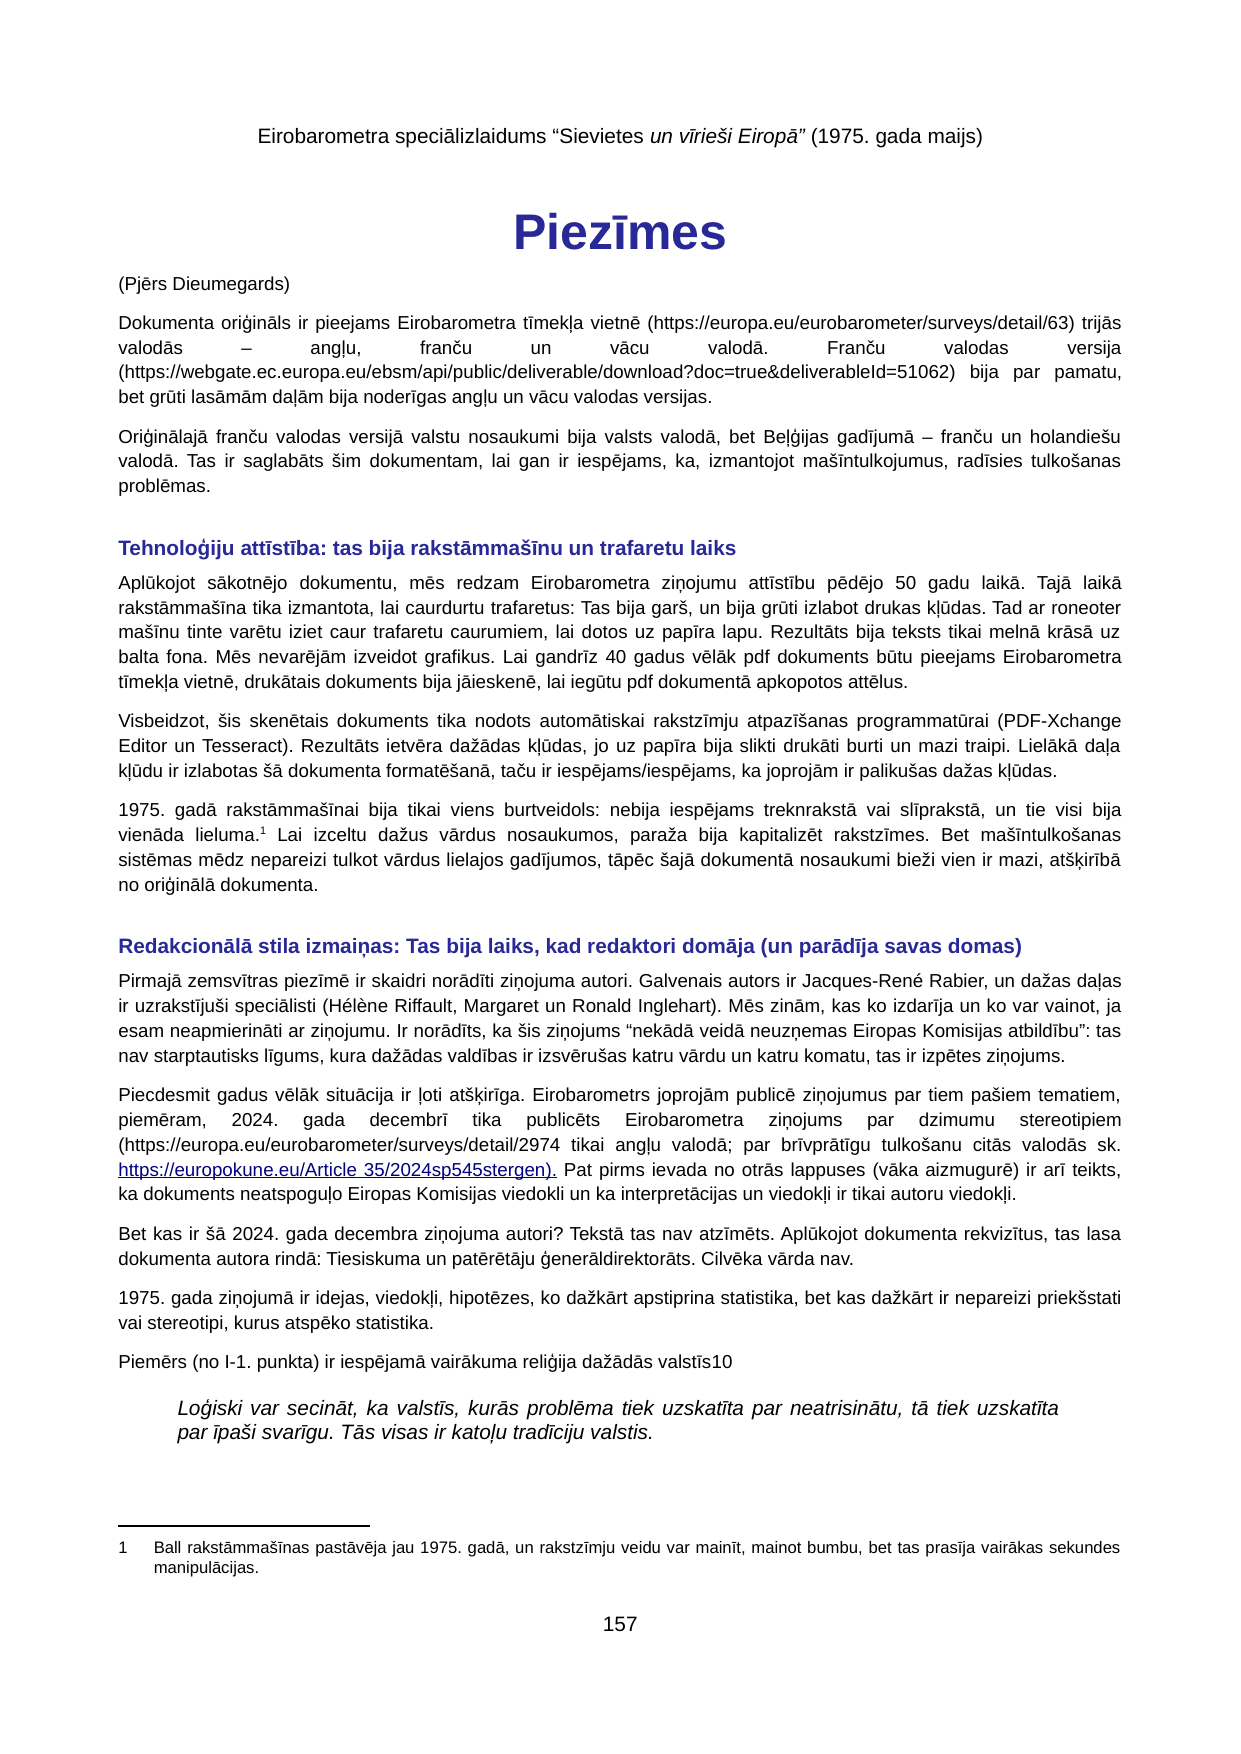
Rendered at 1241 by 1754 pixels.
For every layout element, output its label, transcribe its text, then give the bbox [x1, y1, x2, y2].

text Bet kas ir šā 2024. gada decembra ziņojuma autori? Tekstā tas nav atzīmēts. Aplūkojot dokumenta rekvizītus, tas lasa dokumenta autora rindā: Tiesiskuma un patērētāju ģenerāldirektorāts. Cilvēka vārda nav. [118, 1223, 1122, 1269]
text Visbeidzot, šis skenētais dokuments tika nodots automātiskai rakstzīmju atpazīšanas programmatūrai (PDF-Xchange Editor un Tesseract). Rezultāts ietvēra dažādas kļūdas, jo uz papīra bija slikti drukāti burti un mazi traipi. Lielākā daļa kļūdu ir izlabotas šā dokumenta formatēšanā, taču ir iespējams/iespējams, ka joprojām ir palikušas dažas kļūdas. [118, 710, 1122, 781]
text Piecdesmit gadus vēlāk situācija ir ļoti atšķirīga. Eirobarometrs joprojām publicē ziņojumus par tiem pašiem tematiem, piemēram, 2024. gada decembrī tika publicēts Eirobarometra ziņojums par dzimumu stereotipiem (https://europa.eu/eurobarometer/surveys/detail/2974 tikai angļu valodā; par brīvprātīgu tulkošanu citās valodās sk. https://europokune.eu/Article 35/2024sp545stergen). Pat pirms ievada no otrās lappuses (vāka aizmugurē) ir arī teikts, ka dokuments neatspoguļo Eiropas Komisijas viedokli un ka interpretācijas un viedokļi ir tikai autoru viedokļi. [118, 1084, 1122, 1205]
subtitle Piezīmes [118, 202, 1122, 260]
text Ball rakstāmmašīnas pastāvēja jau 1975. gadā, un rakstzīmju veidu var mainīt, mainot bumbu, bet tas prasīja vairākas sekundes manipulācijas. [118, 1538, 1122, 1577]
text Oriģinālajā franču valodas versijā valstu nosaukumi bija valsts valodā, bet Beļģijas gadījumā – franču un holandiešu valodā. Tas ir saglabāts šim dokumentam, lai gan ir iespējams, ka, izmantojot mašīntulkojumus, radīsies tulkošanas problēmas. [118, 426, 1122, 497]
subtitle Tehnoloģiju attīstība: tas bija rakstāmmašīnu un trafaretu laiks [118, 535, 1122, 559]
text (Pjērs Dieumegards) [118, 272, 1122, 294]
subtitle Redakcionālā stila izmaiņas: Tas bija laiks, kad redaktori domāja (un parādīja savas domas) [118, 934, 1122, 958]
text Aplūkojot sākotnējo dokumentu, mēs redzam Eirobarometra ziņojumu attīstību pēdējo 50 gadu laikā. Tajā laikā rakstāmmašīna tika izmantota, lai caurdurtu trafaretus: Tas bija garš, un bija grūti izlabot drukas kļūdas. Tad ar roneoter mašīnu tinte varētu iziet caur trafaretu caurumiem, lai dotos uz papīra lapu. Rezultāts bija teksts tikai melnā krāsā uz balta fona. Mēs nevarējām izveidot grafikus. Lai gandrīz 40 gadus vēlāk pdf dokuments būtu pieejams Eirobarometra tīmekļa vietnē, drukātais dokuments bija jāieskenē, lai iegūtu pdf dokumentā apkopotos attēlus. [118, 572, 1122, 692]
text Dokumenta oriģināls ir pieejams Eirobarometra tīmekļa vietnē (https://europa.eu/eurobarometer/surveys/detail/63) trijās valodās – angļu, franču un vācu valodā. Franču valodas versija (https://webgate.ec.europa.eu/ebsm/api/public/deliverable/download?doc=true&deliverableId=51062) bija par pamatu, bet grūti lasāmām daļām bija noderīgas angļu un vācu valodas versijas. [118, 312, 1122, 408]
text Piemērs (no I-1. punkta) ir iespējamā vairākuma reliģija dažādās valstīs10 [118, 1351, 1122, 1372]
text Loģiski var secināt, ka valstīs, kurās problēma tiek uzskatīta par neatrisinātu, tā tiek uzskatīta par īpaši svarīgu. Tās visas ir katoļu tradīciju valstis. [177, 1396, 1063, 1444]
text 1975. gada ziņojumā ir idejas, viedokļi, hipotēzes, ko dažkārt apstiprina statistika, bet kas dažkārt ir nepareizi priekšstati vai stereotipi, kurus atspēko statistika. [118, 1287, 1122, 1333]
text 1975. gadā rakstāmmašīnai bija tikai viens burtveidols: nebija iespējams treknrakstā vai slīprakstā, un tie visi bija vienāda lieluma. Lai izceltu dažus vārdus nosaukumos, paraža bija kapitalizēt rakstzīmes. Bet mašīntulkošanas sistēmas mēdz nepareizi tulkot vārdus lielajos gadījumos, tāpēc šajā dokumentā nosaukumi bieži vien ir mazi, atšķirībā no oriģinālā dokumenta. [118, 799, 1122, 895]
text Pirmajā zemsvītras piezīmē ir skaidri norādīti ziņojuma autori. Galvenais autors ir Jacques-René Rabier, un dažas daļas ir uzrakstījuši speciālisti (Hélène Riffault, Margaret un Ronald Inglehart). Mēs zinām, kas ko izdarīja un ko var vainot, ja esam neapmierināti ar ziņojumu. Ir norādīts, ka šis ziņojums “nekādā veidā neuzņemas Eiropas Komisijas atbildību”: tas nav starptautisks līgums, kura dažādas valdības ir izsvērušas katru vārdu un katru komatu, tas ir izpētes ziņojums. [118, 970, 1122, 1066]
